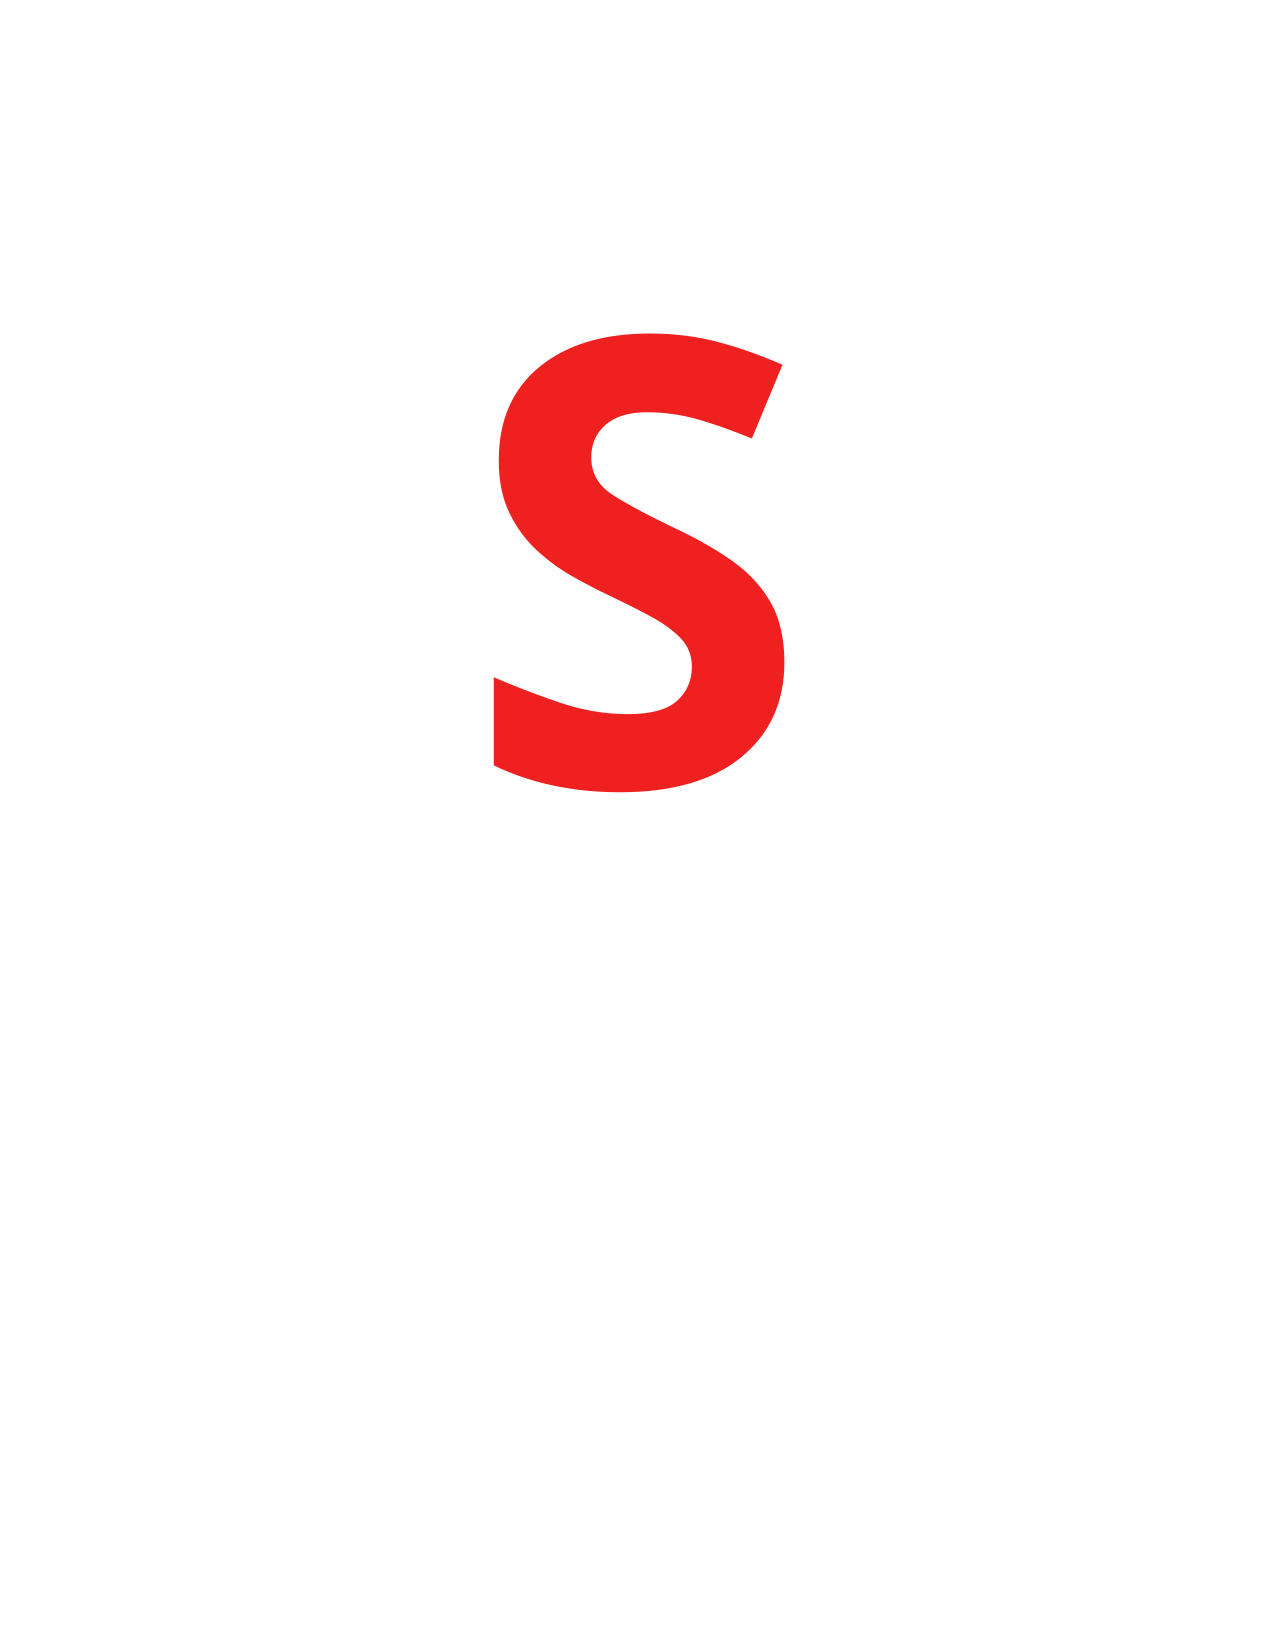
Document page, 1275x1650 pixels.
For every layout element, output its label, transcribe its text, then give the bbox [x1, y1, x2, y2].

text S [118, 118, 1157, 969]
